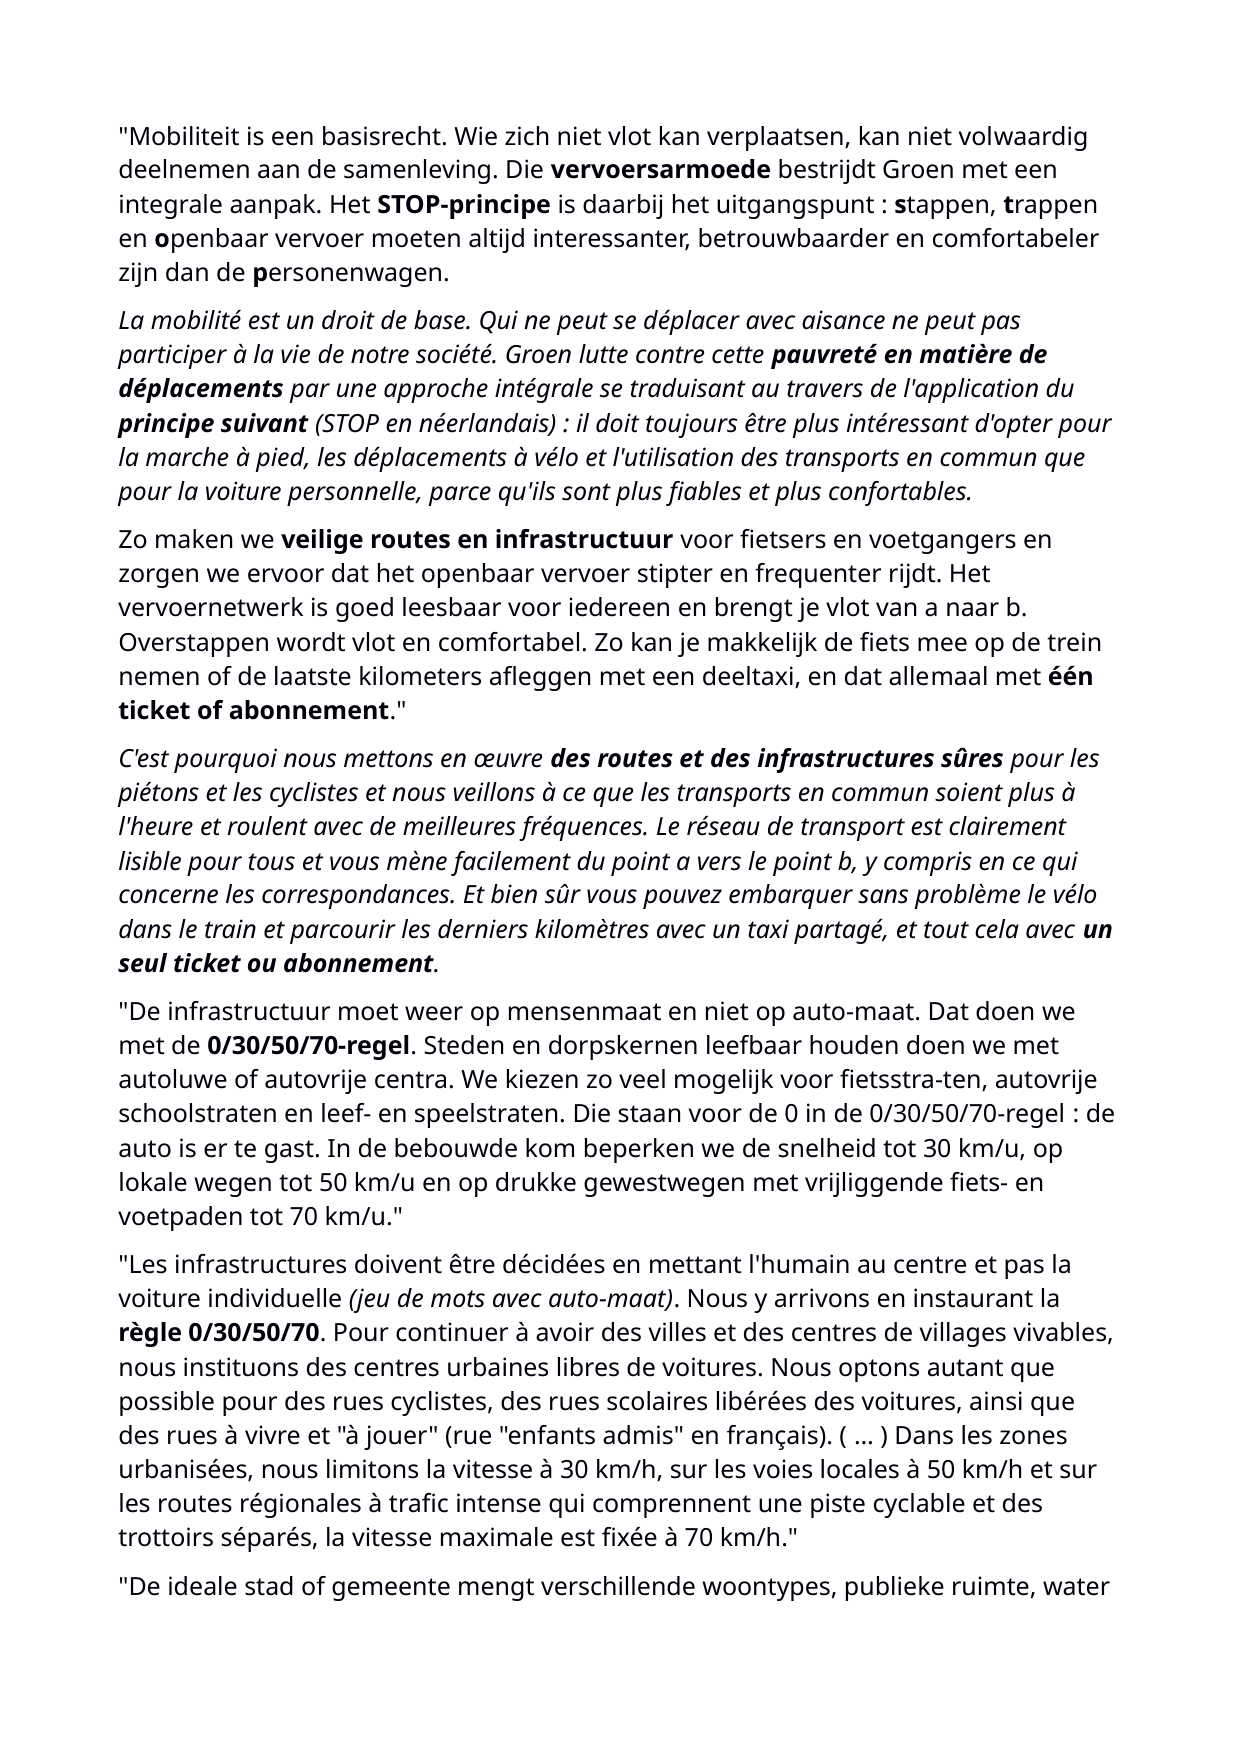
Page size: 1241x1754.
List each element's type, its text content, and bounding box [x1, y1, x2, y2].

text "De ideale stad of gemeente mengt verschillende woontypes, publieke ruimte, water [118, 1568, 1122, 1602]
text La mobilité est un droit de base. Qui ne peut se déplacer avec aisance ne peut pas participer à la vie de notre société. Groen lutte contre cette pauvreté en matière de déplacements par une approche intégrale se traduisant au tra­vers de l'application du principe suivant (STOP en néerlandais) : il doit tou­jours être plus intéressant d'opter pour la marche à pied, les déplace­ments à vélo et l'utilisation des transports en commun que pour la voiture personnelle, parce qu'ils sont plus fiables et plus confortables. [118, 303, 1122, 507]
text "Mobiliteit is een basisrecht. Wie zich niet vlot kan verplaatsen, kan niet vol­waardig deelnemen aan de samenleving. Die vervoersarmoede bestrijdt Groen met een integrale aanpak. Het STOP-principe is daarbij het uitgangs­punt : stappen, trappen en openbaar vervoer moeten altijd interessanter, betrouwbaarder en comfortabeler zijn dan de personenwagen. [118, 118, 1122, 288]
text Zo maken we veilige routes en infrastructuur voor fietsers en voetgangers en zorgen we ervoor dat het openbaar vervoer stipter en frequenter rijdt. Het vervoernetwerk is goed leesbaar voor iedereen en brengt je vlot van a naar b. Overstappen wordt vlot en comfortabel. Zo kan je makkelijk de fiets mee op de trein nemen of de laatste kilometers afleggen met een deeltaxi, en dat alle­maal met één ticket of abonnement." [118, 522, 1122, 726]
text "De infrastructuur moet weer op mensenmaat en niet op auto-maat. Dat doen we met de 0/30/50/70-regel. Steden en dorpskernen leefbaar houden doen we met autoluwe of autovrije centra. We kiezen zo veel mogelijk voor fietsstra-ten, autovrije schoolstraten en leef- en speelstraten. Die staan voor de 0 in de 0/30/50/70-regel : de auto is er te gast. In de bebouwde kom beperken we de snelheid tot 30 km/u, op lokale wegen tot 50 km/u en op drukke gewestwegen met vrijliggende fiets- en voetpaden tot 70 km/u." [118, 994, 1122, 1232]
text C'est pourquoi nous mettons en œuvre des routes et des infrastructures sûres pour les piétons et les cyclistes et nous veillons à ce que les transports en commun soient plus à l'heure et roulent avec de meilleures fréquences. Le réseau de transport est clairement lisible pour tous et vous mène facilement du point a vers le point b, y compris en ce qui concerne les correspondances. Et bien sûr vous pouvez embarquer sans problème le vélo dans le train et parcourir les derniers kilomètres avec un taxi partagé, et tout cela avec un seul ticket ou abonnement. [118, 741, 1122, 979]
text "Les infrastructures doivent être décidées en mettant l'humain au centre et pas la voiture individuelle (jeu de mots avec auto-maat). Nous y arrivons en instau­rant la règle 0/30/50/70. Pour continuer à avoir des villes et des centres de villages vivables, nous instituons des centres urbaines libres de voitures. Nous optons autant que possible pour des rues cyclistes, des rues scolaires libérées des voitures, ainsi que des rues à vivre et "à jouer" (rue "enfants admis" en français). ( … ) Dans les zones urbanisées, nous limitons la vitesse à 30 km/h, sur les voies locales à 50 km/h et sur les routes régionales à trafic intense qui comprennent une piste cyclable et des trottoirs séparés, la vitesse maximale est fixée à 70 km/h." [118, 1247, 1122, 1553]
